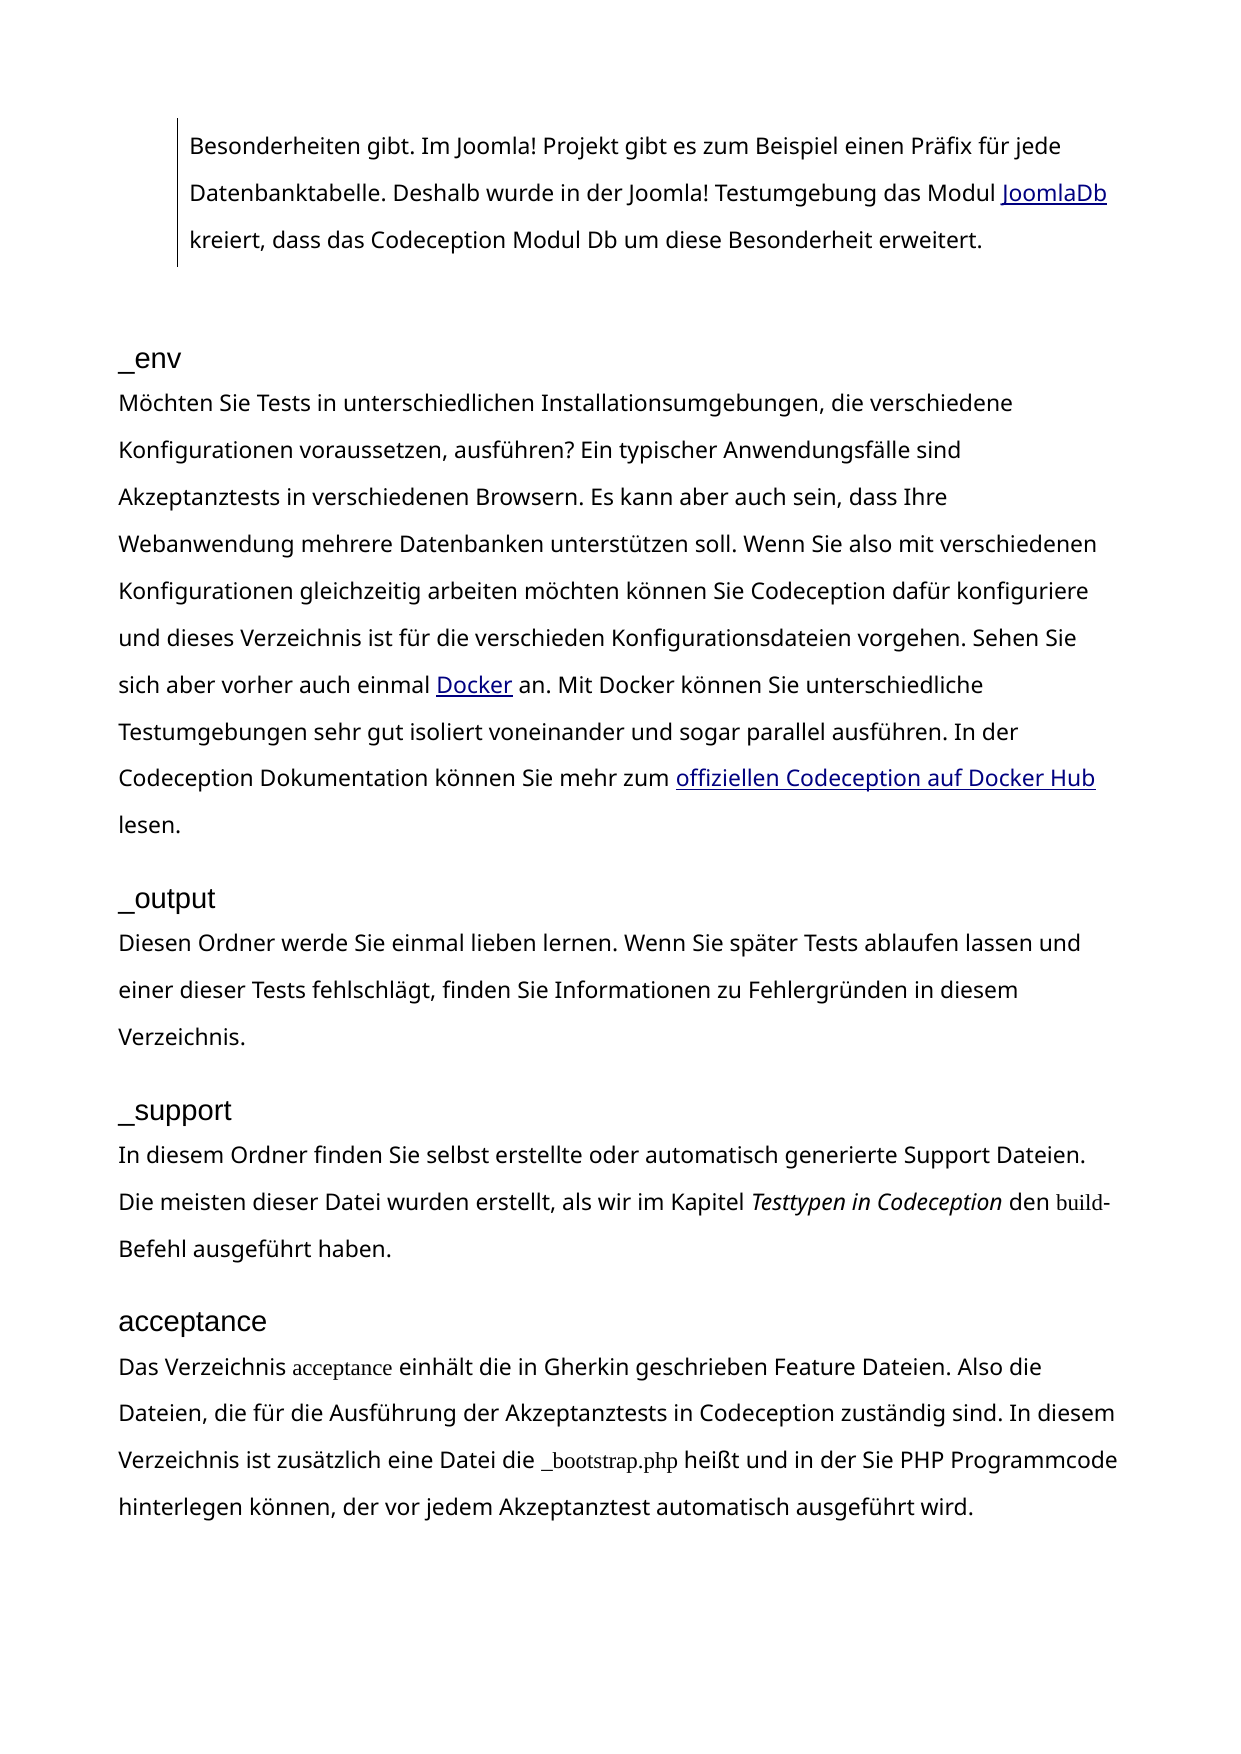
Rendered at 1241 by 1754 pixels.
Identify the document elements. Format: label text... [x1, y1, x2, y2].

subtitle _support [118, 1093, 1122, 1126]
text Möchten Sie Tests in unterschiedlichen Installationsumgebungen, die verschiedene Konfigurationen voraussetzen, ausführen? Ein typischer Anwendungsfälle sind Akzeptanztests in verschiedenen Browsern. Es kann aber auch sein, dass Ihre Webanwendung mehrere Datenbanken unterstützen soll. Wenn Sie also mit verschiedenen Konfigurationen gleichzeitig arbeiten möchten können Sie Codeception dafür konfiguriere und dieses Verzeichnis ist für die verschieden Konfigurationsdateien vorgehen. Sehen Sie sich aber vorher auch einmal Docker an. Mit Docker können Sie unterschiedliche Testumgebungen sehr gut isoliert voneinander und sogar parallel ausführen. In der Codeception Dokumentation können Sie mehr zum offiziellen Codeception auf Docker Hub lesen. [118, 387, 1122, 841]
subtitle _env [118, 341, 1122, 375]
text Besonderheiten gibt. Im Joomla! Projekt gibt es zum Beispiel einen Präfix für jede Datenbanktabelle. Deshalb wurde in der Joomla! Testumgebung das Modul JoomlaDb kreiert, dass das Codeception Modul Db um diese Besonderheit erweitert. [178, 118, 1122, 267]
text Das Verzeichnis acceptance einhält die in Gherkin geschrieben Feature Dateien. Also die Dateien, die für die Ausführung der Akzeptanztests in Codeception zuständig sind. In diesem Verzeichnis ist zusätzlich eine Datei die _bootstrap.php heißt und in der Sie PHP Programmcode hinterlegen können, der vor jedem Akzeptanztest automatisch ausgeführt wird. [118, 1351, 1122, 1522]
subtitle _output [118, 881, 1122, 915]
text In diesem Ordner finden Sie selbst erstellte oder automatisch generierte Support Dateien. Die meisten dieser Datei wurden erstellt, als wir im Kapitel Testtypen in Codeception den build-Befehl ausgeführt haben. [118, 1139, 1122, 1264]
subtitle acceptance [118, 1304, 1122, 1338]
text Diesen Ordner werde Sie einmal lieben lernen. Wenn Sie später Tests ablaufen lassen und einer dieser Tests fehlschlägt, finden Sie Informationen zu Fehlergründen in diesem Verzeichnis. [118, 927, 1122, 1052]
